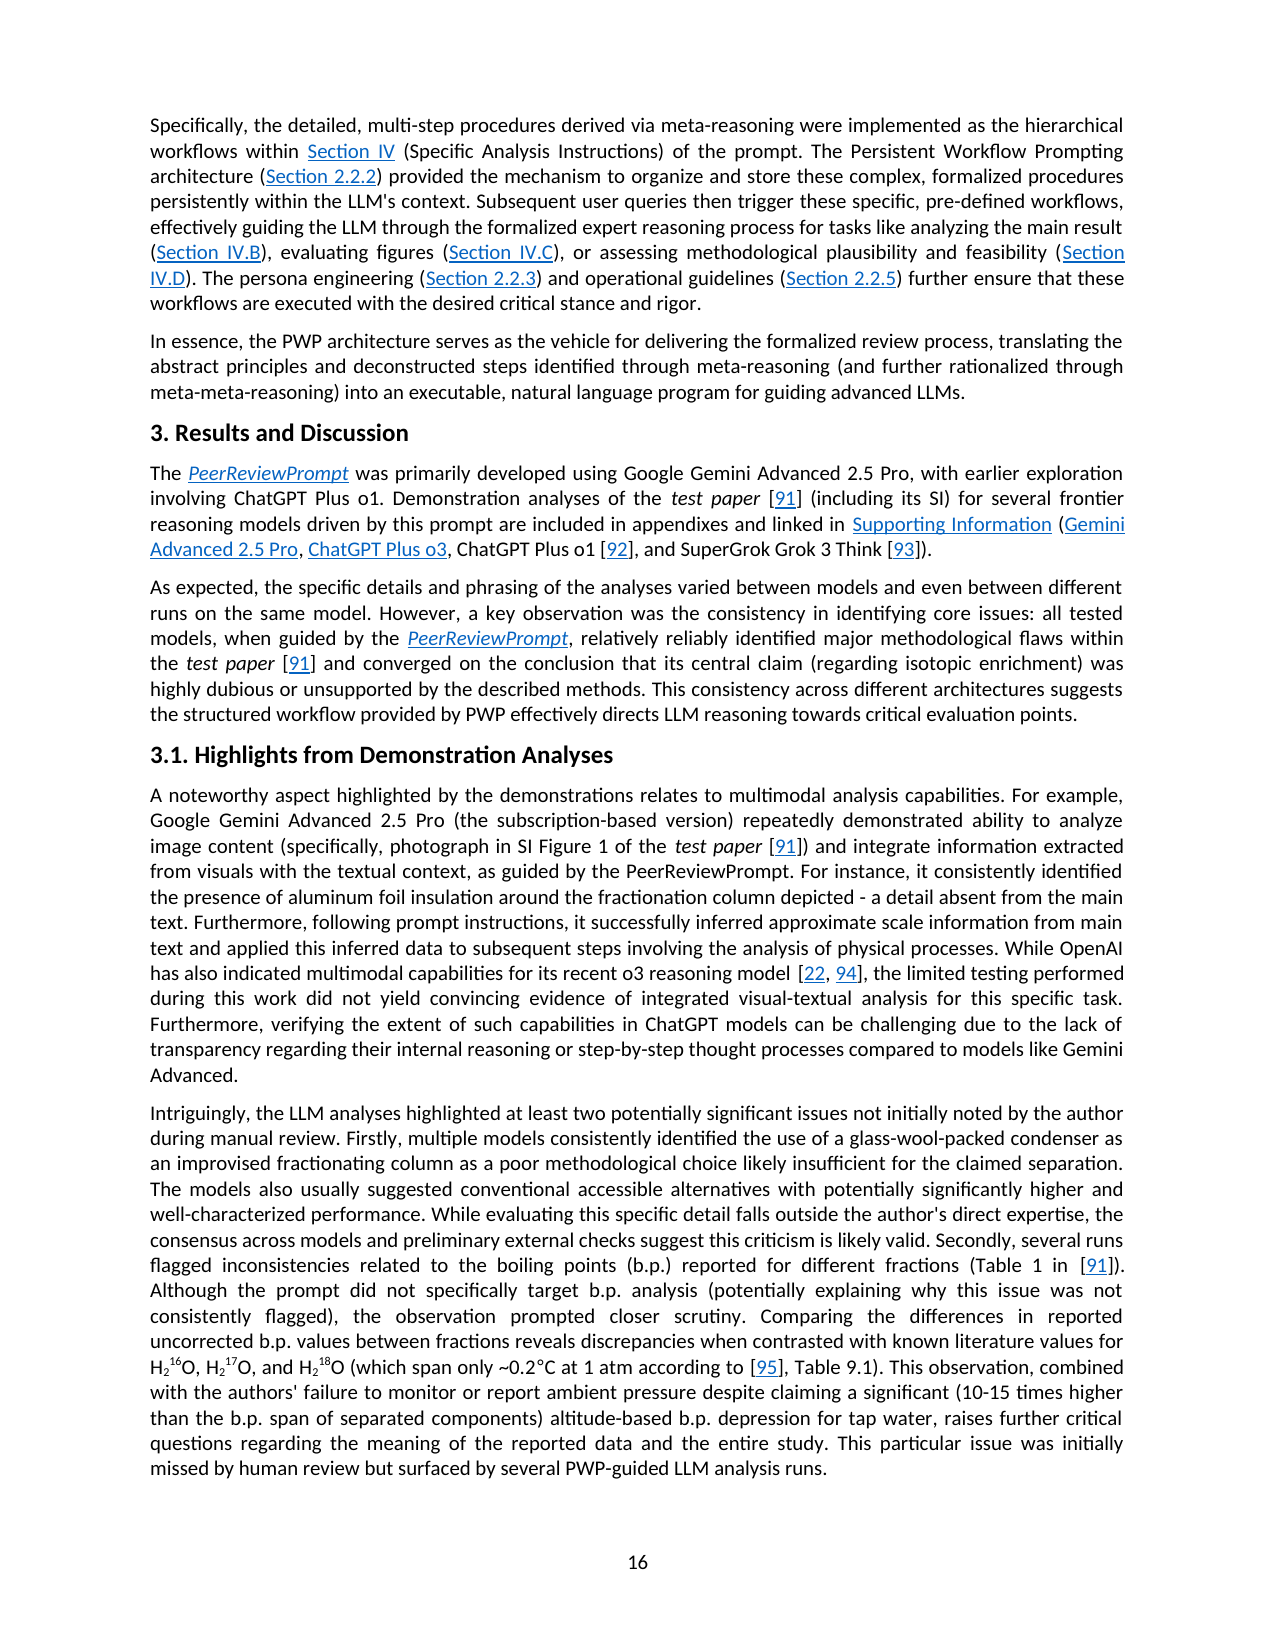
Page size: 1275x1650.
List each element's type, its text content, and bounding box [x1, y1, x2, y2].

text As expected, the specific details and phrasing of the analyses varied between models and even between different runs on the same model. However, a key observation was the consistency in identifying core issues: all tested models, when guided by the PeerReviewPrompt, relatively reliably identified major methodological flaws within the test paper [91] and converged on the conclusion that its central claim (regarding isotopic enrichment) was highly dubious or unsupported by the described methods. This consistency across different architectures suggests the structured workflow provided by PWP effectively directs LLM reasoning towards critical evaluation points. [150, 574, 1125, 727]
subtitle Highlights from Demonstration Analyses [150, 739, 1125, 770]
text A noteworthy aspect highlighted by the demonstrations relates to multimodal analysis capabilities. For example, Google Gemini Advanced 2.5 Pro (the subscription-based version) repeatedly demonstrated ability to analyze image content (specifically, photograph in SI Figure 1 of the test paper [91]) and integrate information extracted from visuals with the textual context, as guided by the PeerReviewPrompt. For instance, it consistently identified the presence of aluminum foil insulation around the fractionation column depicted - a detail absent from the main text. Furthermore, following prompt instructions, it successfully inferred approximate scale information from main text and applied this inferred data to subsequent steps involving the analysis of physical processes. While OpenAI has also indicated multimodal capabilities for its recent o3 reasoning model [22, 94], the limited testing performed during this work did not yield convincing evidence of integrated visual-textual analysis for this specific task. Furthermore, verifying the extent of such capabilities in ChatGPT models can be challenging due to the lack of transparency regarding their internal reasoning or step-by-step thought processes compared to models like Gemini Advanced. [150, 782, 1125, 1087]
text In essence, the PWP architecture serves as the vehicle for delivering the formalized review process, translating the abstract principles and deconstructed steps identified through meta-reasoning (and further rationalized through meta-meta-reasoning) into an executable, natural language program for guiding advanced LLMs. [150, 328, 1125, 404]
text Specifically, the detailed, multi-step procedures derived via meta-reasoning were implemented as the hierarchical workflows within Section IV (Specific Analysis Instructions) of the prompt. The Persistent Workflow Prompting architecture (Section 2.2.2) provided the mechanism to organize and store these complex, formalized procedures persistently within the LLM's context. Subsequent user queries then trigger these specific, pre-defined workflows, effectively guiding the LLM through the formalized expert reasoning process for tasks like analyzing the main result (Section IV.B), evaluating figures (Section IV.C), or assessing methodological plausibility and feasibility (Section IV.D). The persona engineering (Section 2.2.3) and operational guidelines (Section 2.2.5) further ensure that these workflows are executed with the desired critical stance and rigor. [150, 112, 1125, 316]
subtitle Results and Discussion [150, 417, 1125, 448]
text The PeerReviewPrompt was primarily developed using Google Gemini Advanced 2.5 Pro, with earlier exploration involving ChatGPT Plus o1. Demonstration analyses of the test paper [91] (including its SI) for several frontier reasoning models driven by this prompt are included in appendixes and linked in Supporting Information (Gemini Advanced 2.5 Pro, ChatGPT Plus o3, ChatGPT Plus o1 [92], and SuperGrok Grok 3 Think [93]). [150, 460, 1125, 562]
text Intriguingly, the LLM analyses highlighted at least two potentially significant issues not initially noted by the author during manual review. Firstly, multiple models consistently identified the use of a glass-wool-packed condenser as an improvised fractionating column as a poor methodological choice likely insufficient for the claimed separation. The models also usually suggested conventional accessible alternatives with potentially significantly higher and well-characterized performance. While evaluating this specific detail falls outside the author's direct expertise, the consensus across models and preliminary external checks suggest this criticism is likely valid. Secondly, several runs flagged inconsistencies related to the boiling points (b.p.) reported for different fractions (Table 1 in [91]). Although the prompt did not specifically target b.p. analysis (potentially explaining why this issue was not consistently flagged), the observation prompted closer scrutiny. Comparing the differences in reported uncorrected b.p. values between fractions reveals discrepancies when contrasted with known literature values for H216O, H217O, and H218O (which span only ~0.2°C at 1 atm according to [95], Table 9.1). This observation, combined with the authors' failure to monitor or report ambient pressure despite claiming a significant (10-15 times higher than the b.p. span of separated components) altitude-based b.p. depression for tap water, raises further critical questions regarding the meaning of the reported data and the entire study. This particular issue was initially missed by human review but surfaced by several PWP-guided LLM analysis runs. [150, 1100, 1125, 1481]
